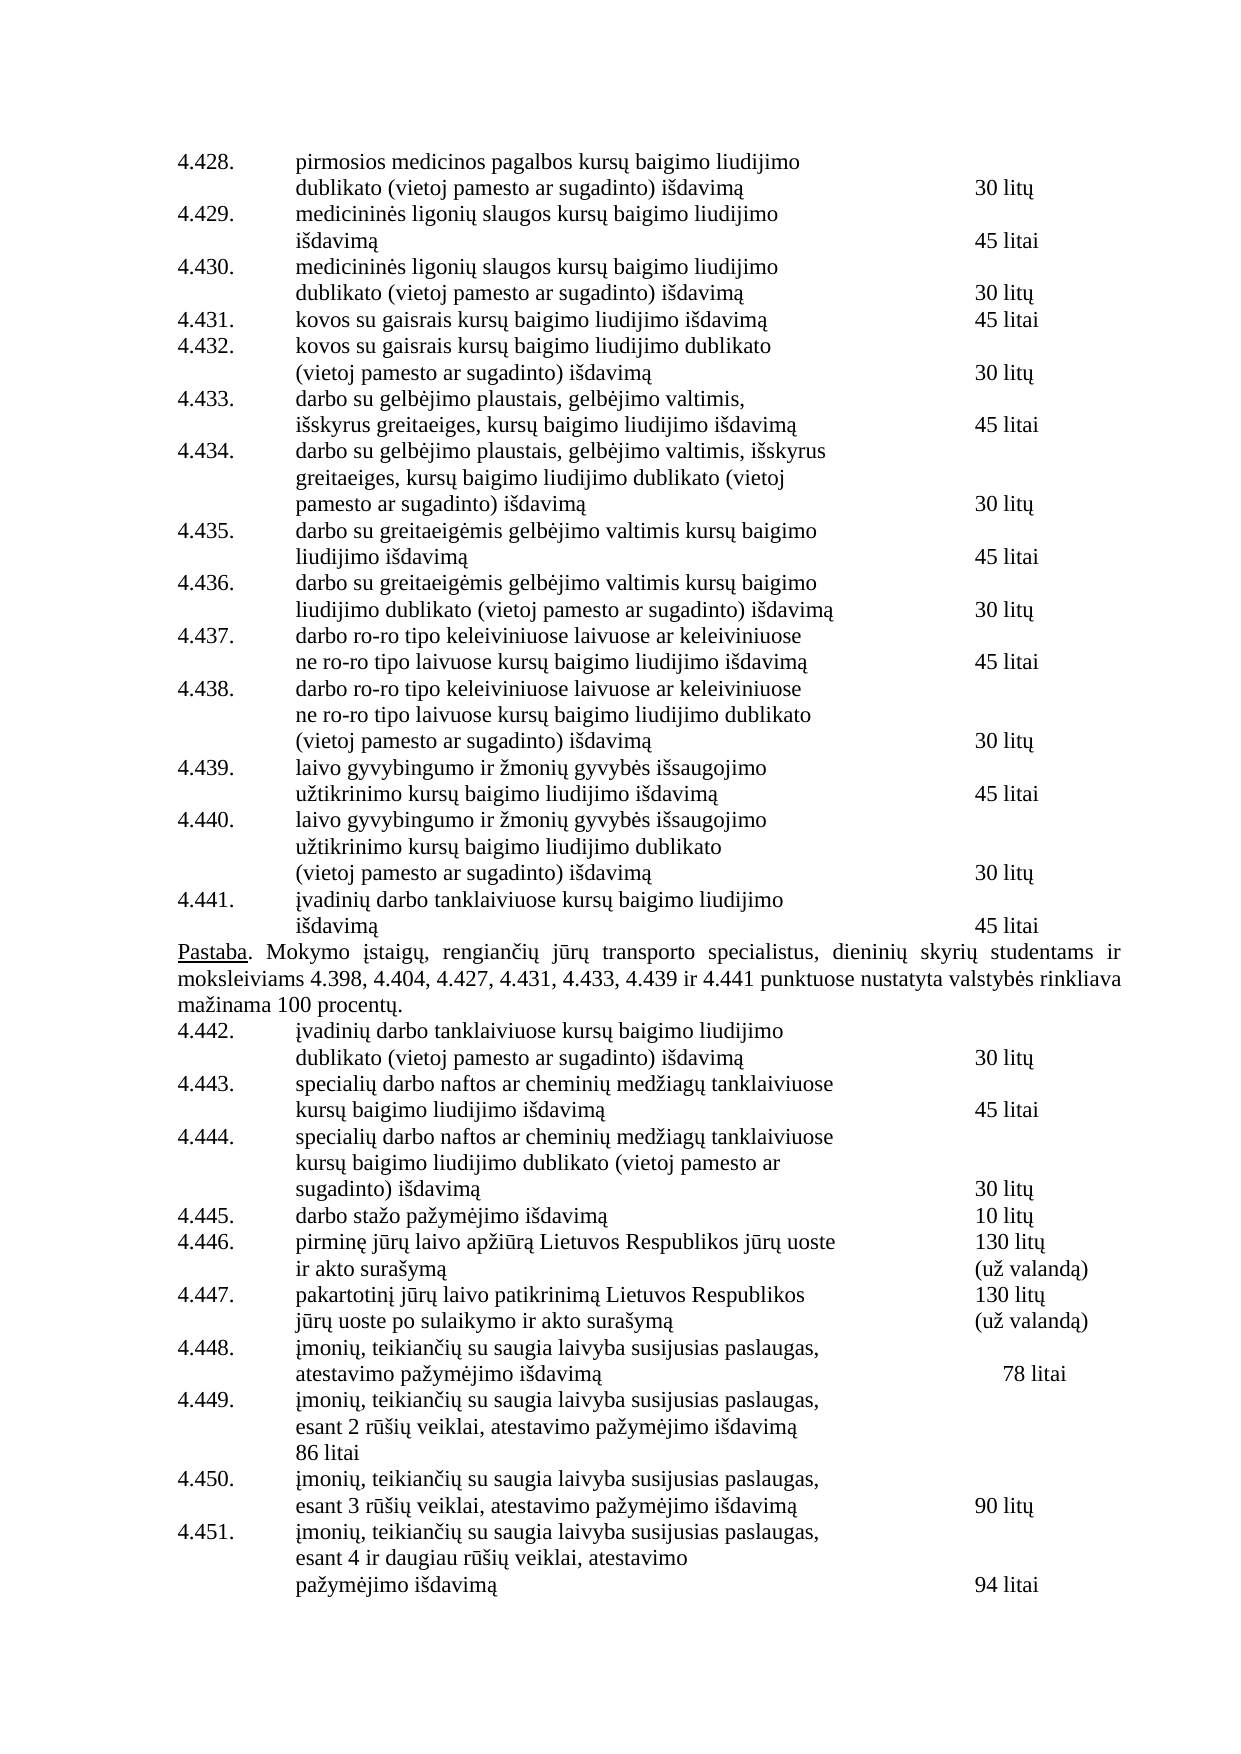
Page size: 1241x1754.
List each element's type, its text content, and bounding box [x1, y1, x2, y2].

text 4.442. įvadinių darbo tanklaiviuose kursų baigimo liudijimo [177, 1017, 1122, 1044]
text liudijimo išdavimą 45 litai [177, 543, 1122, 569]
text kursų baigimo liudijimo dublikato (vietoj pamesto ar [177, 1149, 1122, 1176]
text 4.443. specialių darbo naftos ar cheminių medžiagų tanklaiviuose [177, 1070, 1122, 1096]
text sugadinto) išdavimą 30 litų [177, 1176, 1122, 1202]
text 4.448. įmonių, teikiančių su saugia laivyba susijusias paslaugas, [177, 1334, 1122, 1360]
text liudijimo dublikato (vietoj pamesto ar sugadinto) išdavimą 30 litų [177, 596, 1122, 622]
text ne ro-ro tipo laivuose kursų baigimo liudijimo išdavimą 45 litai [177, 648, 1122, 675]
text 4.438. darbo ro-ro tipo keleiviniuose laivuose ar keleiviniuose [177, 675, 1122, 701]
text 4.444. specialių darbo naftos ar cheminių medžiagų tanklaiviuose [177, 1123, 1122, 1149]
text 4.432. kovos su gaisrais kursų baigimo liudijimo dublikato [177, 332, 1122, 358]
text esant 2 rūšių veiklai, atestavimo pažymėjimo išdavimą 86 litai [177, 1413, 1122, 1465]
text ne ro-ro tipo laivuose kursų baigimo liudijimo dublikato [177, 701, 1122, 727]
text 4.439. laivo gyvybingumo ir žmonių gyvybės išsaugojimo [177, 754, 1122, 780]
text 4.434. darbo su gelbėjimo plaustais, gelbėjimo valtimis, išskyrus [177, 438, 1122, 464]
text užtikrinimo kursų baigimo liudijimo išdavimą 45 litai [177, 780, 1122, 807]
text atestavimo pažymėjimo išdavimą 78 litai [177, 1360, 1122, 1386]
text 4.446. pirminę jūrų laivo apžiūrą Lietuvos Respublikos jūrų uoste 130 litų [177, 1228, 1122, 1254]
text 4.450. įmonių, teikiančių su saugia laivyba susijusias paslaugas, [177, 1465, 1122, 1492]
text 4.436. darbo su greitaeigėmis gelbėjimo valtimis kursų baigimo [177, 569, 1122, 596]
text 4.440. laivo gyvybingumo ir žmonių gyvybės išsaugojimo [177, 807, 1122, 833]
text esant 4 ir daugiau rūšių veiklai, atestavimo [177, 1544, 1122, 1571]
text dublikato (vietoj pamesto ar sugadinto) išdavimą 30 litų [177, 1044, 1122, 1070]
text (vietoj pamesto ar sugadinto) išdavimą 30 litų [177, 727, 1122, 754]
text jūrų uoste po sulaikymo ir akto surašymą (už valandą) [177, 1307, 1122, 1334]
text 4.435. darbo su greitaeigėmis gelbėjimo valtimis kursų baigimo [177, 517, 1122, 543]
text dublikato (vietoj pamesto ar sugadinto) išdavimą 30 litų [177, 279, 1122, 306]
text (vietoj pamesto ar sugadinto) išdavimą 30 litų [177, 859, 1122, 886]
text kursų baigimo liudijimo išdavimą 45 litai [177, 1096, 1122, 1123]
text 4.431. kovos su gaisrais kursų baigimo liudijimo išdavimą 45 litai [177, 306, 1122, 332]
text 4.428. pirmosios medicinos pagalbos kursų baigimo liudijimo [177, 148, 1122, 174]
text greitaeiges, kursų baigimo liudijimo dublikato (vietoj [177, 464, 1122, 490]
text (vietoj pamesto ar sugadinto) išdavimą 30 litų [177, 358, 1122, 385]
text 4.429. medicininės ligonių slaugos kursų baigimo liudijimo [177, 200, 1122, 227]
text išdavimą 45 litai [177, 912, 1122, 938]
text 4.451. įmonių, teikiančių su saugia laivyba susijusias paslaugas, [177, 1518, 1122, 1544]
text pažymėjimo išdavimą 94 litai [177, 1571, 1122, 1597]
text 4.445. darbo stažo pažymėjimo išdavimą 10 litų [177, 1202, 1122, 1228]
text Pastaba. Mokymo įstaigų, rengiančių jūrų transporto specialistus, dieninių skyrių studentams ir moksleiviams 4.398, 4.404, 4.427, 4.431, 4.433, 4.439 ir 4.441 punktuose nustatyta valstybės rinkliava mažinama 100 procentų. [177, 938, 1122, 1017]
text 4.441. įvadinių darbo tanklaiviuose kursų baigimo liudijimo [177, 886, 1122, 912]
text išdavimą 45 litai [177, 227, 1122, 253]
text 4.430. medicininės ligonių slaugos kursų baigimo liudijimo [177, 253, 1122, 279]
text 4.449. įmonių, teikiančių su saugia laivyba susijusias paslaugas, [177, 1386, 1122, 1413]
text ir akto surašymą (už valandą) [177, 1254, 1122, 1281]
text išskyrus greitaeiges, kursų baigimo liudijimo išdavimą 45 litai [177, 411, 1122, 438]
text esant 3 rūšių veiklai, atestavimo pažymėjimo išdavimą 90 litų [177, 1492, 1122, 1518]
text užtikrinimo kursų baigimo liudijimo dublikato [177, 833, 1122, 859]
text pamesto ar sugadinto) išdavimą 30 litų [177, 490, 1122, 517]
text 4.437. darbo ro-ro tipo keleiviniuose laivuose ar keleiviniuose [177, 622, 1122, 648]
text 4.433. darbo su gelbėjimo plaustais, gelbėjimo valtimis, [177, 385, 1122, 411]
text dublikato (vietoj pamesto ar sugadinto) išdavimą 30 litų [177, 174, 1122, 200]
text 4.447. pakartotinį jūrų laivo patikrinimą Lietuvos Respublikos 130 litų [177, 1281, 1122, 1307]
